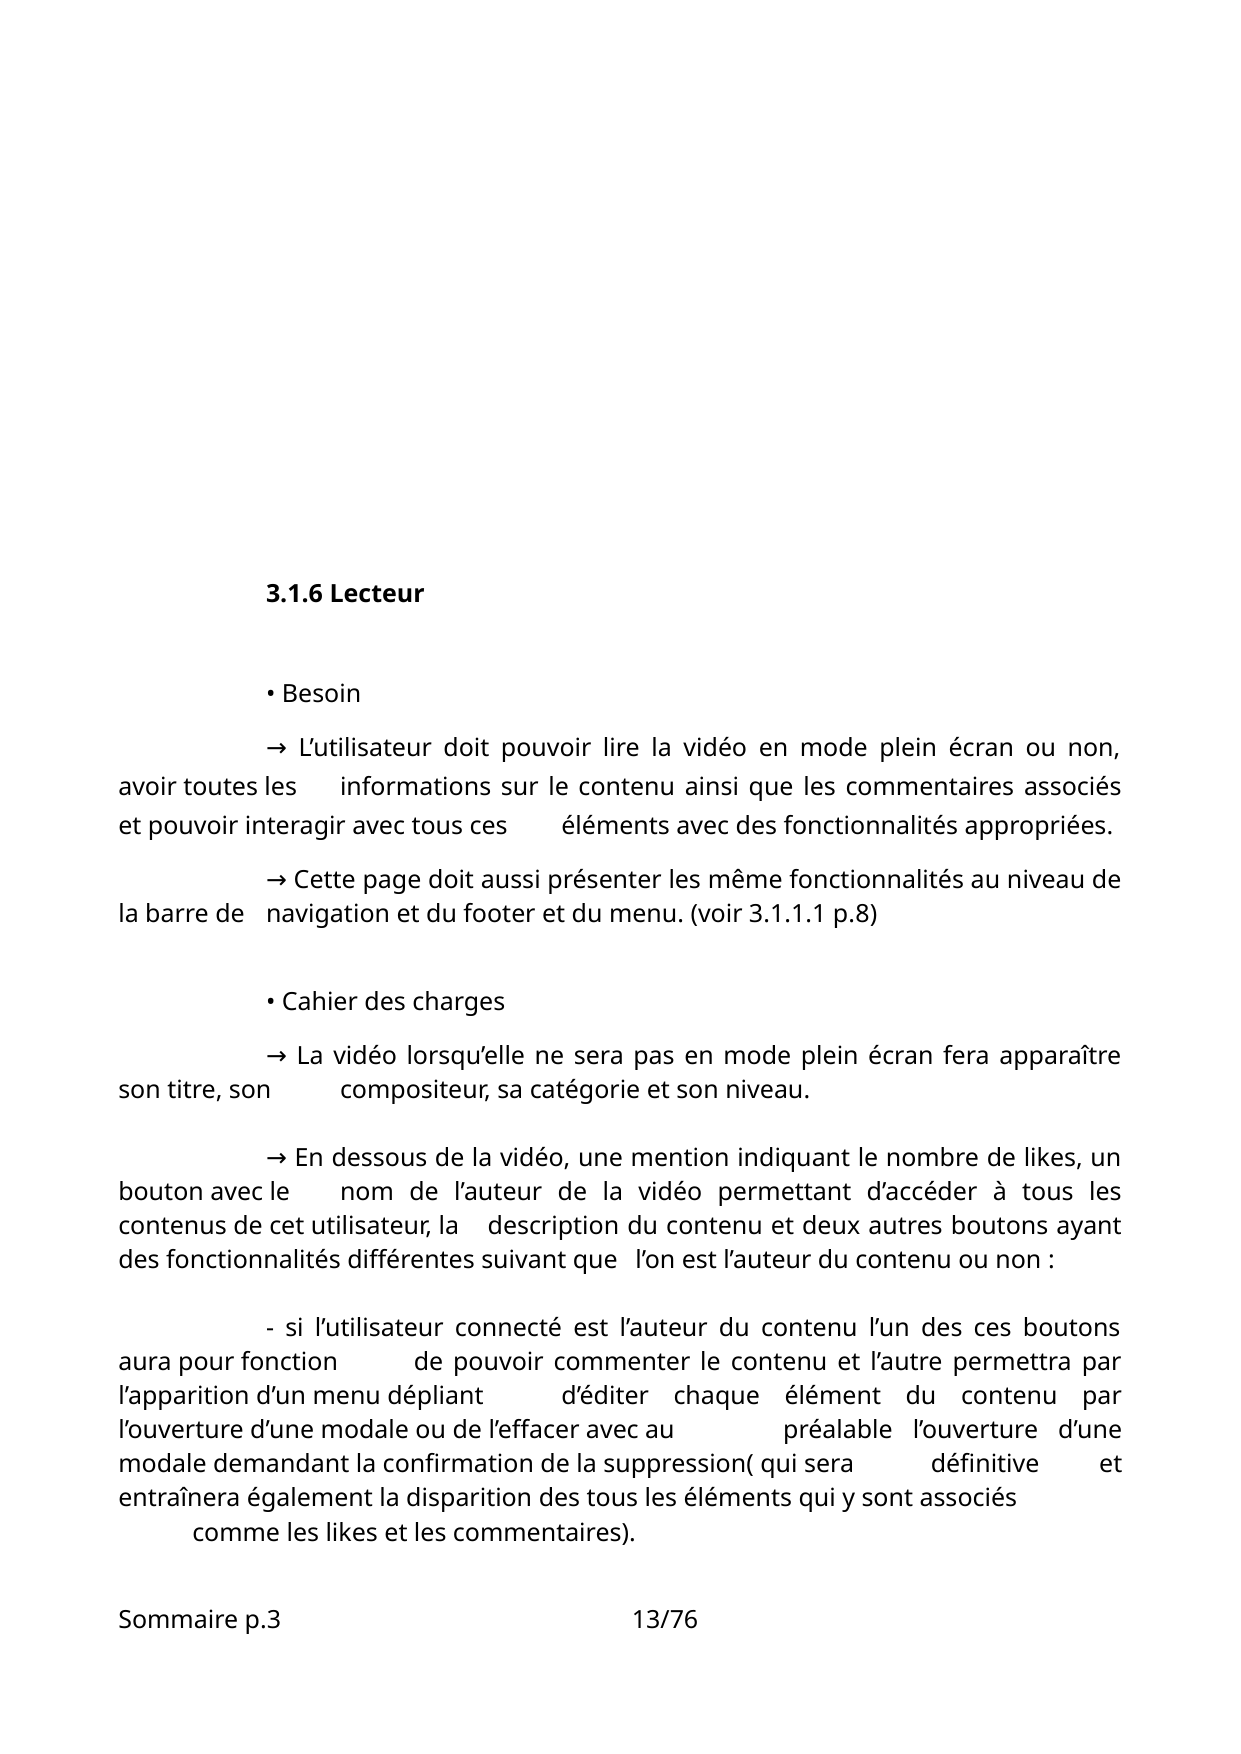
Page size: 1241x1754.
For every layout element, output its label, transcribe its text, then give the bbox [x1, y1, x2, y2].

text → En dessous de la vidéo, une mention indiquant le nombre de likes, un bouton avec le nom de l’auteur de la vidéo permettant d’accéder à tous les contenus de cet utilisateur, la description du contenu et deux autres boutons ayant des fonctionnalités différentes suivant que l’on est l’auteur du contenu ou non : [118, 1139, 1122, 1276]
text - si l’utilisateur connecté est l’auteur du contenu l’un des ces boutons aura pour fonction de pouvoir commenter le contenu et l’autre permettra par l’apparition d’un menu dépliant d’éditer chaque élément du contenu par l’ouverture d’une modale ou de l’effacer avec au préalable l’ouverture d’une modale demandant la confirmation de la suppression( qui sera définitive et entraînera également la disparition des tous les éléments qui y sont associés comme les likes et les commentaires). [118, 1310, 1122, 1548]
subtitle 3.1.6 Lecteur [118, 576, 1122, 609]
text → La vidéo lorsqu’elle ne sera pas en mode plein écran fera apparaître son titre, son compositeur, sa catégorie et son niveau. [118, 1037, 1122, 1105]
text → Cette page doit aussi présenter les même fonctionnalités au niveau de la barre de navigation et du footer et du menu. (voir 3.1.1.1 p.7) [118, 862, 1122, 930]
text • Besoin [118, 676, 1122, 710]
text • Cahier des charges [118, 983, 1122, 1018]
text → L’utilisateur doit pouvoir lire la vidéo en mode plein écran ou non, avoir toutes les informations sur le contenu ainsi que les commentaires associés et pouvoir interagir avec tous ces éléments avec des fonctionnalités appropriées. [118, 729, 1122, 842]
